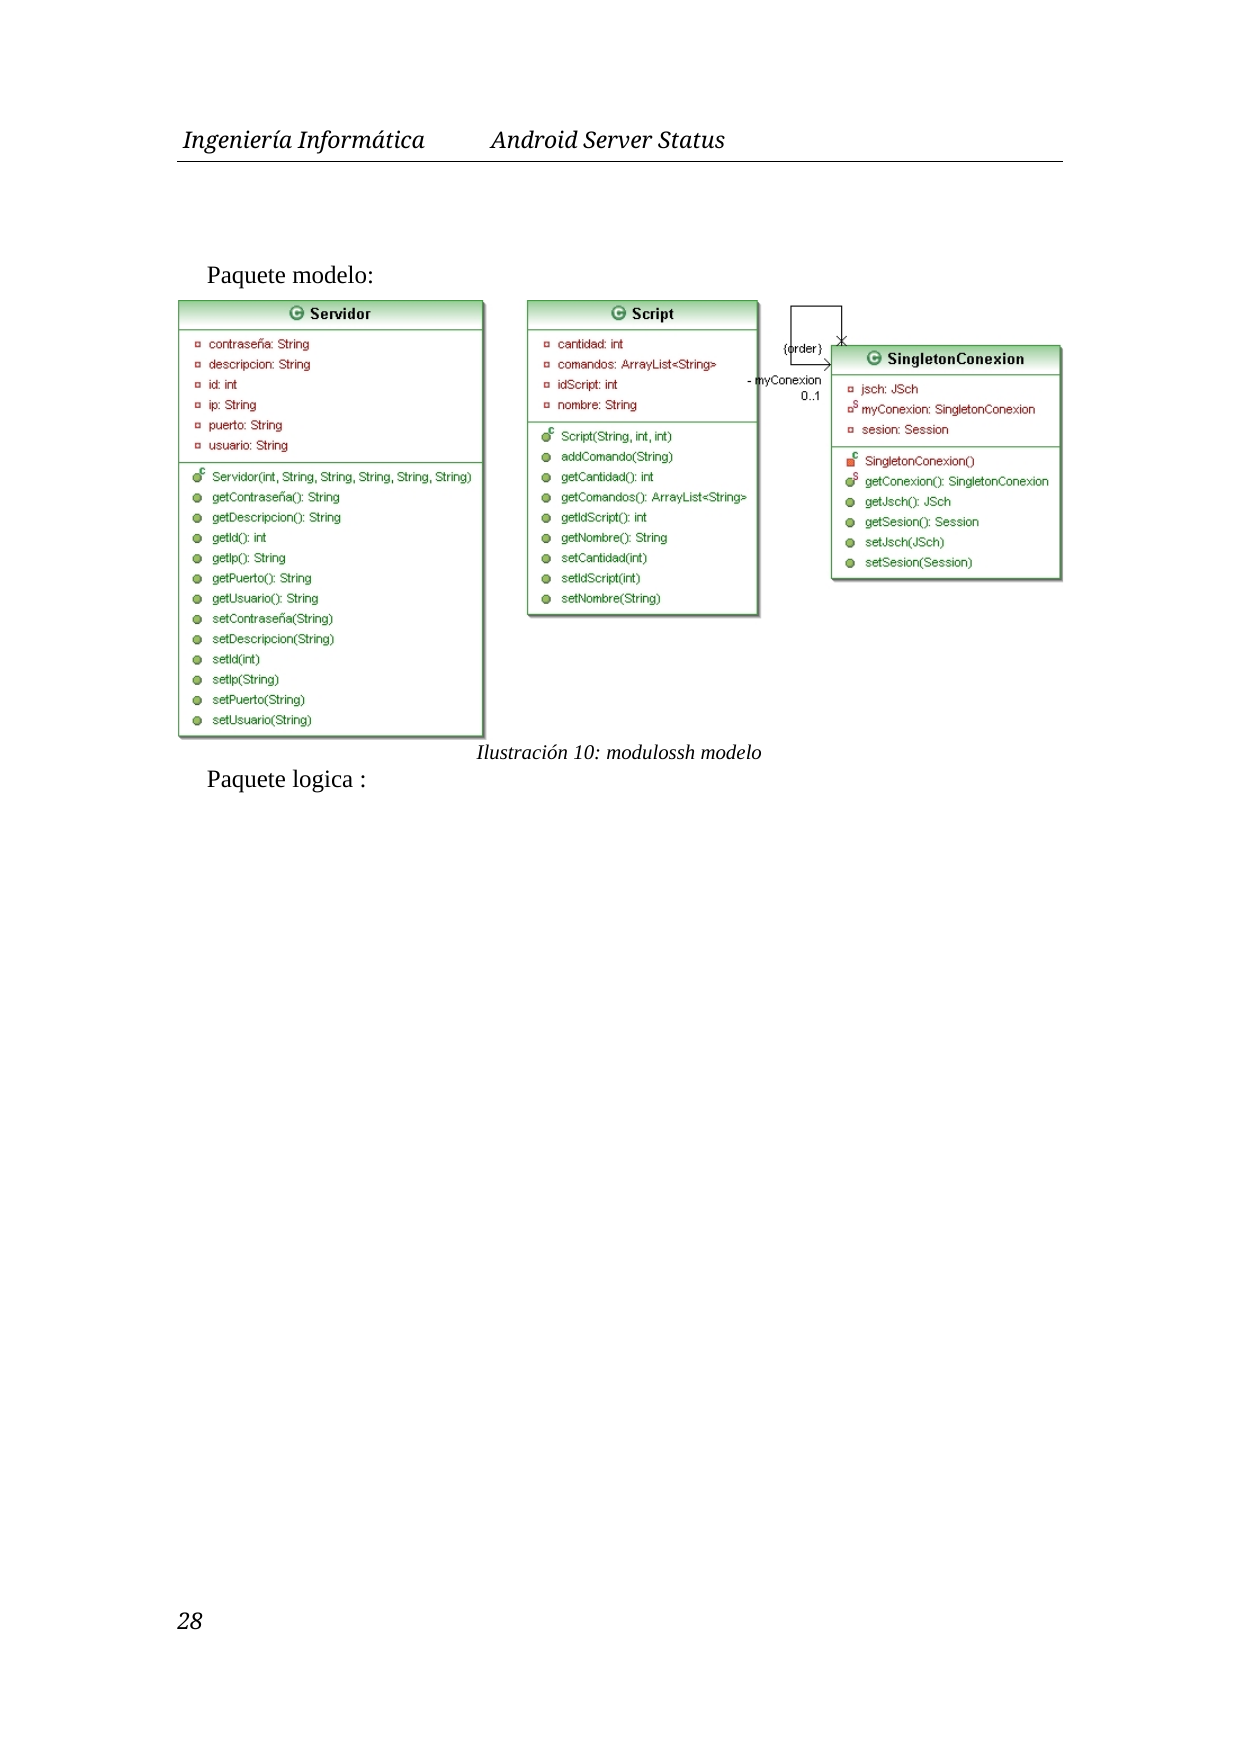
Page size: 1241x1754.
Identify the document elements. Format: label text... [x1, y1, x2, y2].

text Paquete modelo: [177, 260, 1063, 288]
text Paquete logica : [177, 764, 1063, 793]
text Ilustración 10: modulossh modelo [177, 740, 1063, 764]
picture [177, 300, 1064, 740]
